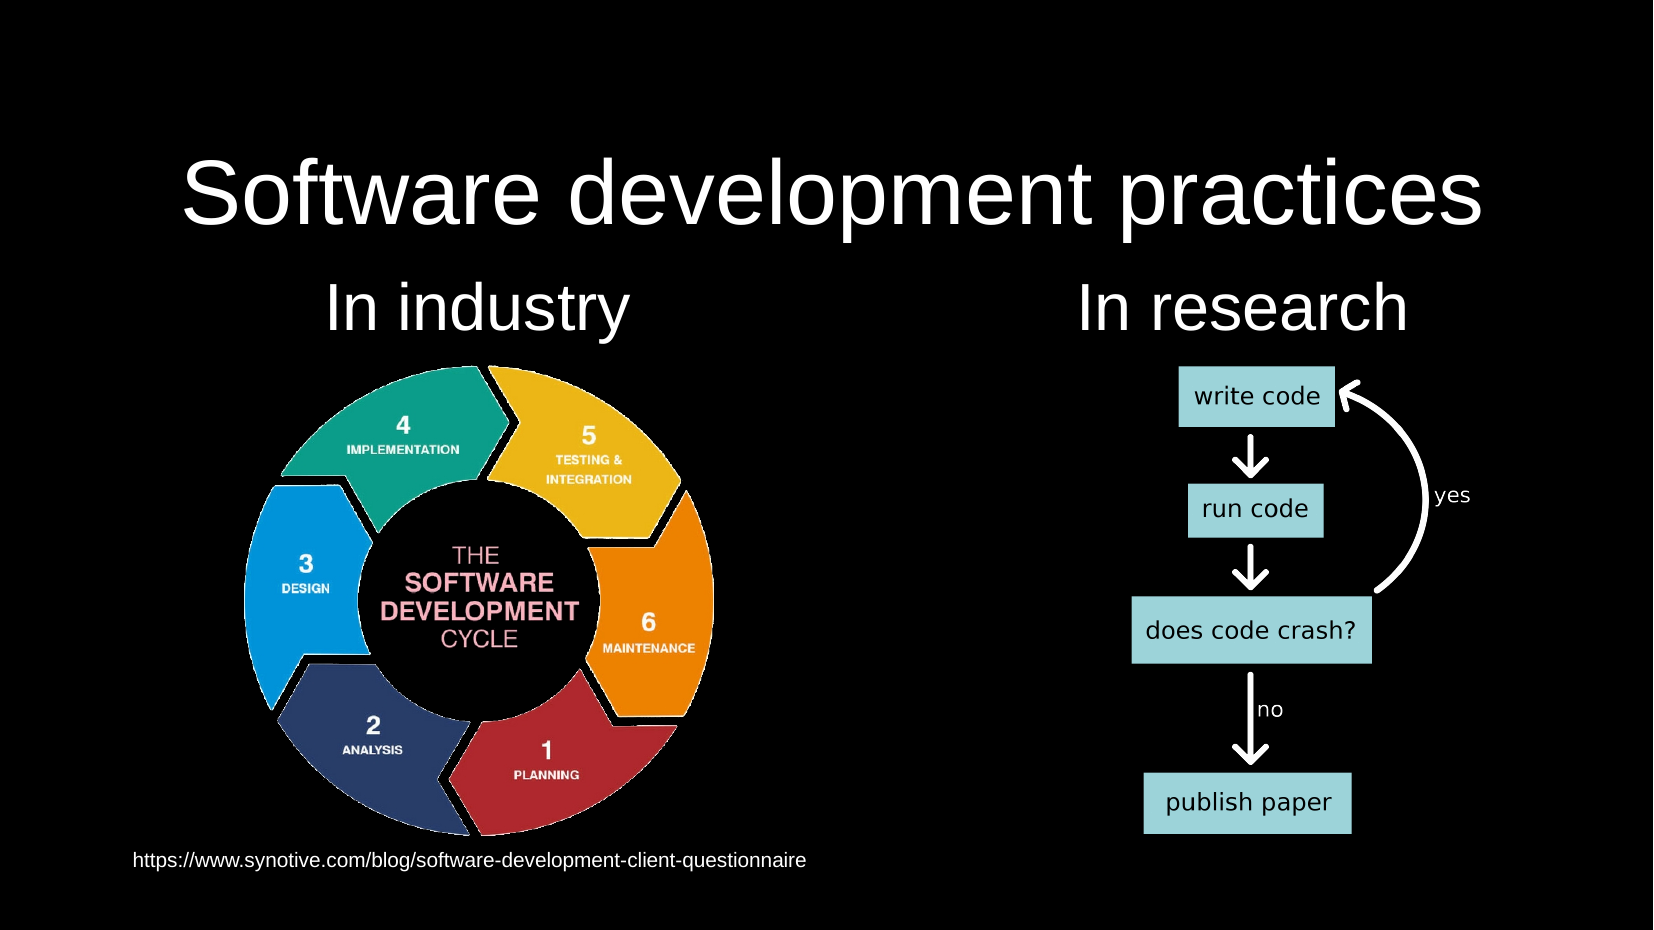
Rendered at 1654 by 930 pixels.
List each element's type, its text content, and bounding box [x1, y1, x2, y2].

title Software development practices [90, 114, 1578, 270]
picture [1110, 344, 1482, 856]
list In industry [75, 269, 811, 871]
list In research [840, 269, 1576, 871]
text_box https://www.synotive.com/blog/software-development-client-questionnaire [117, 841, 822, 880]
